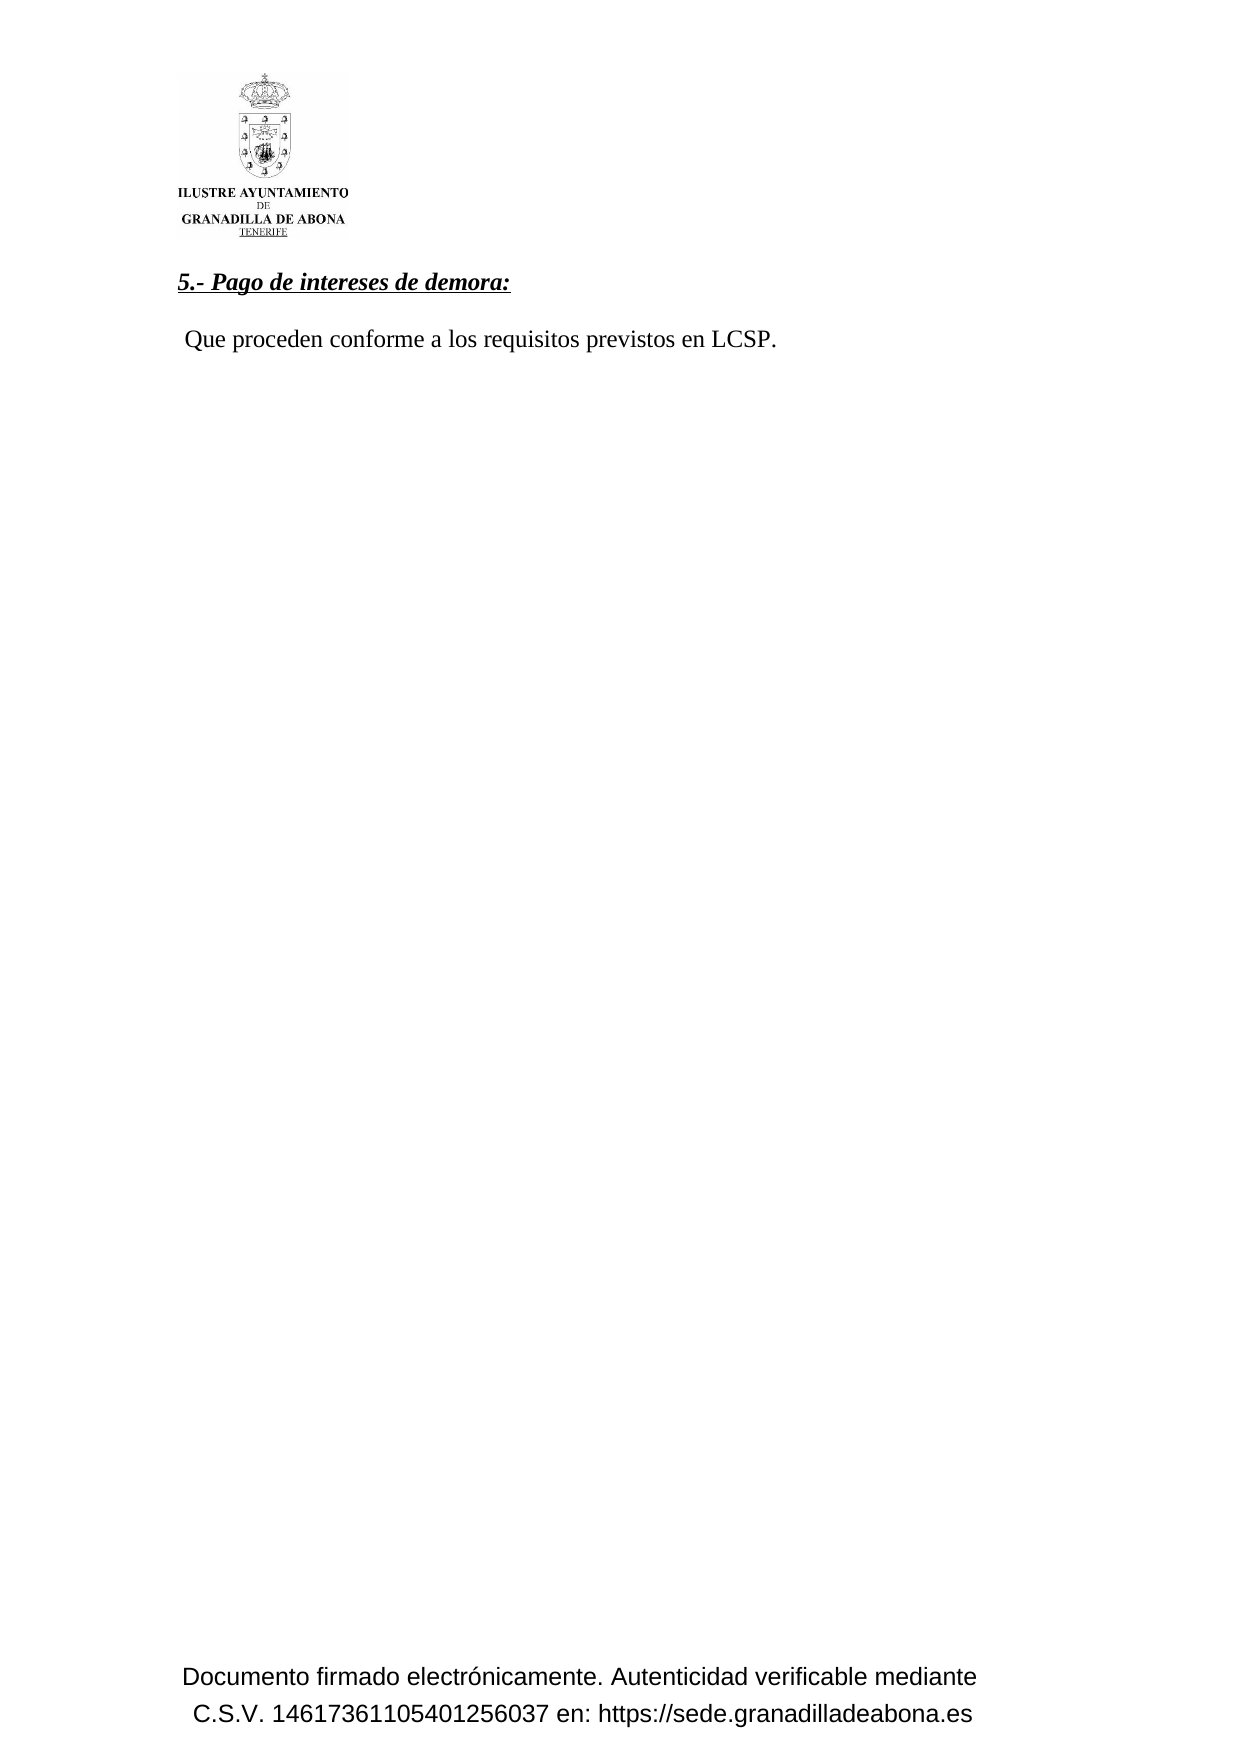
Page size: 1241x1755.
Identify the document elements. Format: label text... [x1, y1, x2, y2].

subtitle 5.- Pago de intereses de demora: [177, 267, 1074, 296]
text Que proceden conforme a los requisitos previstos en LCSP. [184, 324, 1074, 353]
